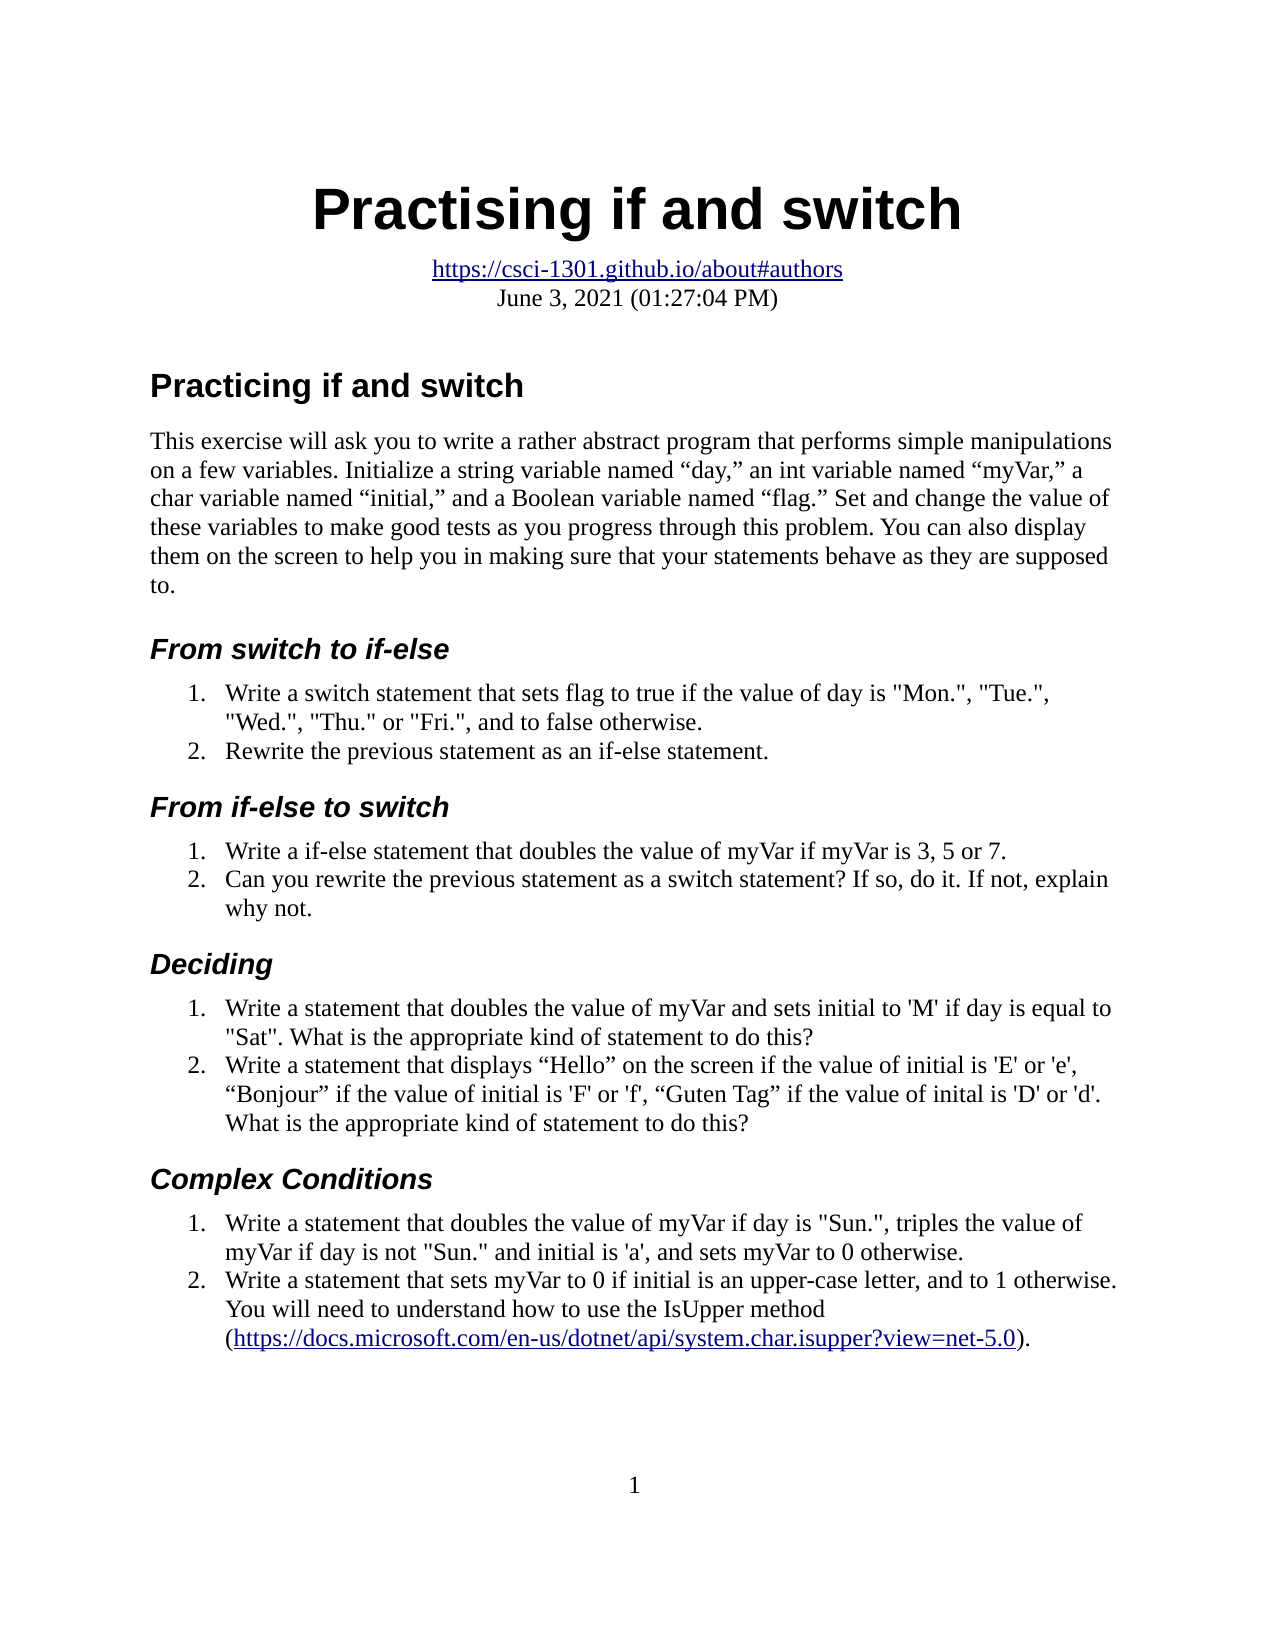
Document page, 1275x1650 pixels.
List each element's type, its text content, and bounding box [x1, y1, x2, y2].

text This exercise will ask you to write a rather abstract program that performs simple manipulations on a few variables. Initialize a string variable named “day,” an int variable named “myVar,” a char variable named “initial,” and a Boolean variable named “flag.” Set and change the value of these variables to make good tests as you progress through this problem. You can also display them on the screen to help you in making sure that your statements behave as they are supposed to. [150, 426, 1125, 598]
subtitle From if-else to switch [150, 790, 1125, 823]
list Write a if-else statement that doubles the value of myVar if myVar is 3, 5 or 7. [187, 836, 1125, 864]
subtitle Complex Conditions [150, 1162, 1125, 1195]
list Write a statement that sets myVar to 0 if initial is an upper-case letter, and to 1 otherwise. You will need to understand how to use the IsUpper method (https://docs.microsoft.com/en-us/dotnet/api/system.char.isupper?view=net-5.0). [187, 1265, 1125, 1352]
text https://csci-1301.github.io/about#authors [150, 254, 1125, 283]
subtitle Practicing if and switch [150, 366, 1125, 404]
list Write a statement that doubles the value of myVar if day is "Sun.", triples the value of myVar if day is not "Sun." and initial is 'a', and sets myVar to 0 otherwise. [187, 1208, 1125, 1265]
subtitle Deciding [150, 947, 1125, 981]
list Write a statement that displays “Hello” on the screen if the value of initial is 'E' or 'e', “Bonjour” if the value of initial is 'F' or 'f', “Guten Tag” if the value of inital is 'D' or 'd'. What is the appropriate kind of statement to do this? [187, 1051, 1125, 1137]
text June 3, 2021 (01:27:04 PM) [150, 283, 1125, 312]
list Can you rewrite the previous statement as a switch statement? If so, do it. If not, explain why not. [187, 864, 1125, 922]
list Write a switch statement that sets flag to true if the value of day is "Mon.", "Tue.", "Wed.", "Thu." or "Fri.", and to false otherwise. [187, 678, 1125, 736]
subtitle From switch to if-else [150, 632, 1125, 666]
list Rewrite the previous statement as an if-else statement. [187, 736, 1125, 765]
list Write a statement that doubles the value of myVar and sets initial to 'M' if day is equal to "Sat". What is the appropriate kind of statement to do this? [187, 993, 1125, 1051]
title Practising if and switch [150, 175, 1125, 242]
